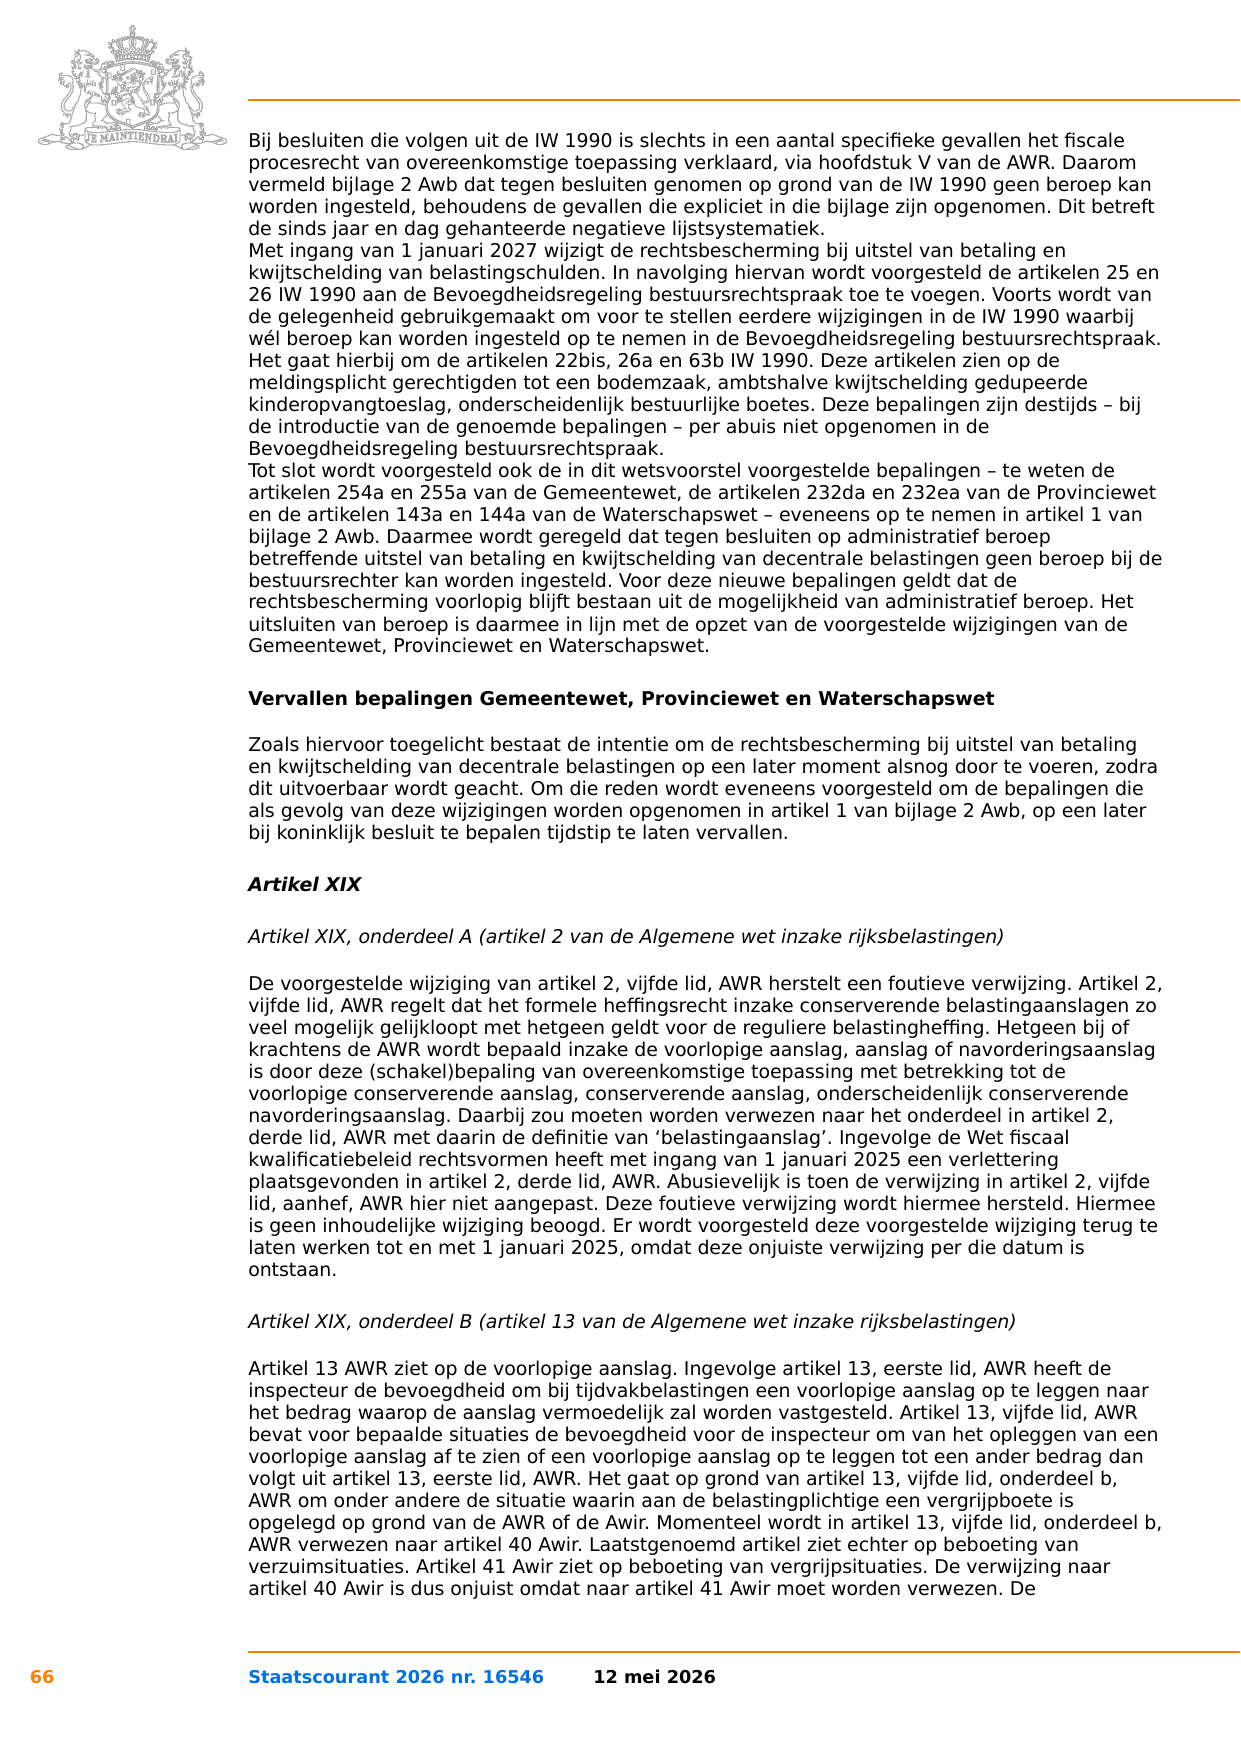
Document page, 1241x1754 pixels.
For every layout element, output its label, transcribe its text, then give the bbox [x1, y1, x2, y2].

subtitle Artikel XIX [248, 874, 1163, 896]
text Bij besluiten die volgen uit de IW 1990 is slechts in een aantal specifieke gevallen het fiscale procesrecht van overeenkomstige toepassing verklaard, via hoofdstuk V van de AWR. Daarom vermeld bijlage 2 Awb dat tegen besluiten genomen op grond van de IW 1990 geen beroep kan worden ingesteld, behoudens de gevallen die expliciet in die bijlage zijn opgenomen. Dit betreft de sinds jaar en dag gehanteerde negatieve lijstsystematiek. [248, 130, 1163, 240]
subtitle Artikel XIX, onderdeel A (artikel 2 van de Algemene wet inzake rijksbelastingen) [248, 926, 1163, 948]
text De voorgestelde wijziging van artikel 2, vijfde lid, AWR herstelt een foutieve verwijzing. Artikel 2, vijfde lid, AWR regelt dat het formele heffingsrecht inzake conserverende belastingaanslagen zo veel mogelijk gelijkloopt met hetgeen geldt voor de reguliere belastingheffing. Hetgeen bij of krachtens de AWR wordt bepaald inzake de voorlopige aanslag, aanslag of navorderingsaanslag is door deze (schakel)bepaling van overeenkomstige toepassing met betrekking tot de voorlopige conserverende aanslag, conserverende aanslag, onderscheidenlijk conserverende navorderingsaanslag. Daarbij zou moeten worden verwezen naar het onderdeel in artikel 2, derde lid, AWR met daarin de definitie van ‘belastingaanslag’. Ingevolge de Wet fiscaal kwalificatiebeleid rechtsvormen heeft met ingang van 1 januari 2025 een verlettering plaatsgevonden in artikel 2, derde lid, AWR. Abusievelijk is toen de verwijzing in artikel 2, vijfde lid, aanhef, AWR hier niet aangepast. Deze foutieve verwijzing wordt hiermee hersteld. Hiermee is geen inhoudelijke wijziging beoogd. Er wordt voorgesteld deze voorgestelde wijziging terug te laten werken tot en met 1 januari 2025, omdat deze onjuiste verwijzing per die datum is ontstaan. [248, 973, 1163, 1281]
subtitle Artikel XIX, onderdeel B (artikel 13 van de Algemene wet inzake rijksbelastingen) [248, 1311, 1163, 1333]
picture [38, 25, 227, 150]
text Zoals hiervoor toegelicht bestaat de intentie om de rechtsbescherming bij uitstel van betaling en kwijtschelding van decentrale belastingen op een later moment alsnog door te voeren, zodra dit uitvoerbaar wordt geacht. Om die reden wordt eveneens voorgesteld om de bepalingen die als gevolg van deze wijzigingen worden opgenomen in artikel 1 van bijlage 2 Awb, op een later bij koninklijk besluit te bepalen tijdstip te laten vervallen. [248, 734, 1163, 844]
text Tot slot wordt voorgesteld ook de in dit wetsvoorstel voorgestelde bepalingen – te weten de artikelen 254a en 255a van de Gemeentewet, de artikelen 232da en 232ea van de Provinciewet en de artikelen 143a en 144a van de Waterschapswet – eveneens op te nemen in artikel 1 van bijlage 2 Awb. Daarmee wordt geregeld dat tegen besluiten op administratief beroep betreffende uitstel van betaling en kwijtschelding van decentrale belastingen geen beroep bij de bestuursrechter kan worden ingesteld. Voor deze nieuwe bepalingen geldt dat de rechtsbescherming voorlopig blijft bestaan uit de mogelijkheid van administratief beroep. Het uitsluiten van beroep is daarmee in lijn met de opzet van de voorgestelde wijzigingen van de Gemeentewet, Provinciewet en Waterschapswet. [248, 459, 1163, 657]
text Artikel 13 AWR ziet op de voorlopige aanslag. Ingevolge artikel 13, eerste lid, AWR heeft de inspecteur de bevoegdheid om bij tijdvakbelastingen een voorlopige aanslag op te leggen naar het bedrag waarop de aanslag vermoedelijk zal worden vastgesteld. Artikel 13, vijfde lid, AWR bevat voor bepaalde situaties de bevoegdheid voor de inspecteur om van het opleggen van een voorlopige aanslag af te zien of een voorlopige aanslag op te leggen tot een ander bedrag dan volgt uit artikel 13, eerste lid, AWR. Het gaat op grond van artikel 13, vijfde lid, onderdeel b, AWR om onder andere de situatie waarin aan de belastingplichtige een vergrijpboete is opgelegd op grond van de AWR of de Awir. Momenteel wordt in artikel 13, vijfde lid, onderdeel b, AWR verwezen naar artikel 40 Awir. Laatstgenoemd artikel ziet echter op beboeting van verzuimsituaties. Artikel 41 Awir ziet op beboeting van vergrijpsituaties. De verwijzing naar artikel 40 Awir is dus onjuist omdat naar artikel 41 Awir moet worden verwezen. De [248, 1358, 1163, 1600]
text Met ingang van 1 januari 2027 wijzigt de rechtsbescherming bij uitstel van betaling en kwijtschelding van belastingschulden. In navolging hiervan wordt voorgesteld de artikelen 25 en 26 IW 1990 aan de Bevoegdheidsregeling bestuursrechtspraak toe te voegen. Voorts wordt van de gelegenheid gebruikgemaakt om voor te stellen eerdere wijzigingen in de IW 1990 waarbij wél beroep kan worden ingesteld op te nemen in de Bevoegdheidsregeling bestuursrechtspraak. Het gaat hierbij om de artikelen 22bis, 26a en 63b IW 1990. Deze artikelen zien op de meldingsplicht gerechtigden tot een bodemzaak, ambtshalve kwijtschelding gedupeerde kinderopvangtoeslag, onderscheidenlijk bestuurlijke boetes. Deze bepalingen zijn destijds – bij de introductie van de genoemde bepalingen – per abuis niet opgenomen in de Bevoegdheidsregeling bestuursrechtspraak. [248, 240, 1163, 459]
subtitle Vervallen bepalingen Gemeentewet, Provinciewet en Waterschapswet [248, 687, 1163, 709]
